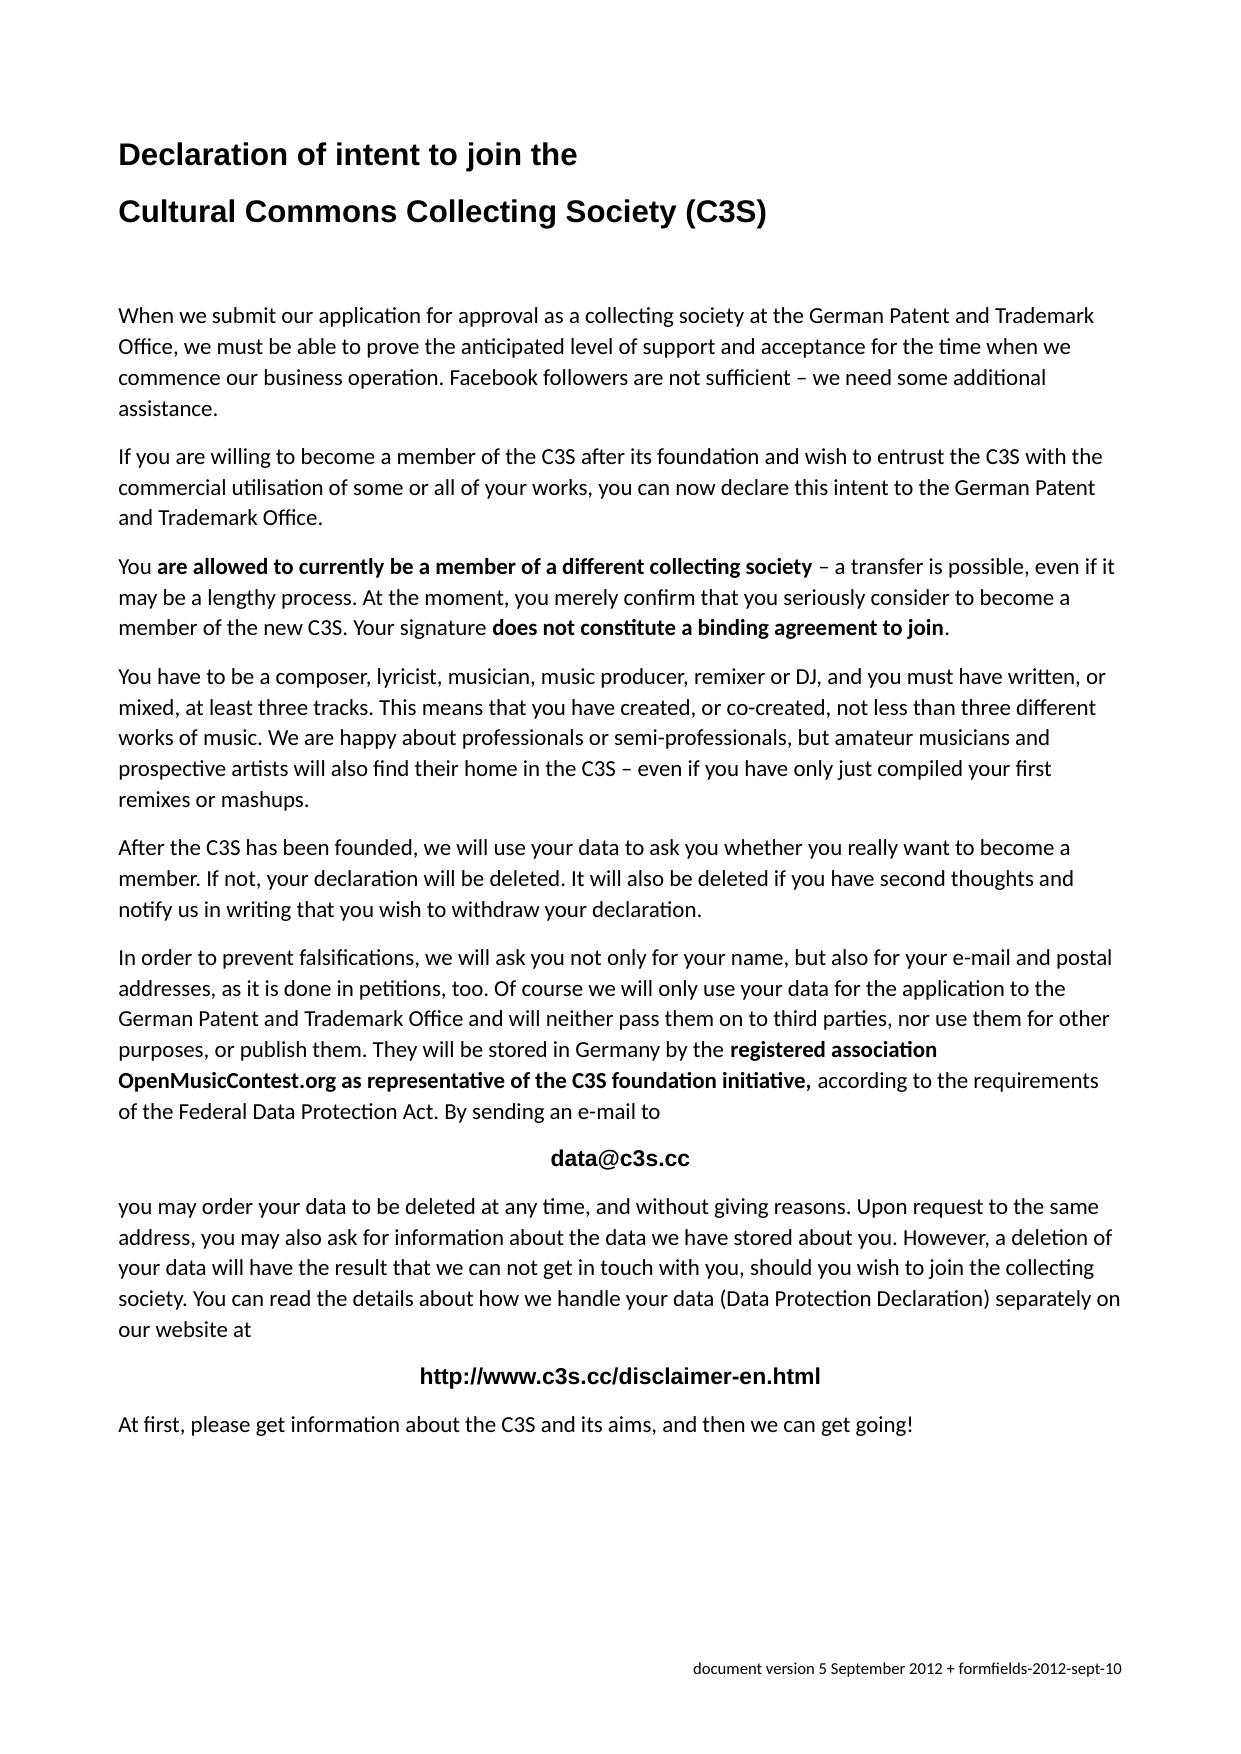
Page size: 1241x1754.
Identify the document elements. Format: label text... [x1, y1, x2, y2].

text http://www.c3s.cc/disclaimer-en.html [118, 1363, 1122, 1389]
text If you are willing to become a member of the C3S after its foundation and wish to entrust the C3S with the commercial utilisation of some or all of your works, you can now declare this intent to the German Patent and Trademark Office. [118, 442, 1122, 532]
text data@c3s.cc [118, 1145, 1122, 1172]
text Declaration of intent to join the [118, 136, 1122, 172]
text In order to prevent falsifications, we will ask you not only for your name, but also for your e-mail and postal addresses, as it is done in petitions, too. Of course we will only use your data for the application to the German Patent and Trademark Office and will neither pass them on to third parties, nor use them for other purposes, or publish them. They will be stored in Germany by the registered association OpenMusicContest.org as representative of the C3S foundation initiative, according to the requirements of the Federal Data Protection Act. By sending an e-mail to [118, 943, 1122, 1125]
text At first, please get information about the C3S and its aims, and then we can get going! [118, 1410, 1122, 1438]
text Cultural Commons Collecting Society (C3S) [118, 193, 1122, 229]
text You have to be a composer, lyricist, musician, music producer, remixer or DJ, and you must have written, or mixed, at least three tracks. This means that you have created, or co-created, not less than three different works of music. We are happy about professionals or semi-professionals, but amateur musicians and prospective artists will also find their home in the C3S – even if you have only just compiled your first remixes or mashups. [118, 662, 1122, 813]
text you may order your data to be deleted at any time, and without giving reasons. Upon request to the same address, you may also ask for information about the data we have stored about you. However, a deletion of your data will have the result that we can not get in touch with you, should you wish to join the collecting society. You can read the details about how we handle your data (Data Protection Declaration) separately on our website at [118, 1192, 1122, 1343]
text After the C3S has been founded, we will use your data to ask you whether you really want to become a member. If not, your declaration will be deleted. It will also be deleted if you have second thoughts and notify us in writing that you wish to withdraw your declaration. [118, 833, 1122, 923]
text You are allowed to currently be a member of a different collecting society – a transfer is possible, even if it may be a lengthy process. At the moment, you merely confirm that you seriously consider to become a member of the new C3S. Your signature does not constitute a binding agreement to join. [118, 552, 1122, 641]
text When we submit our application for approval as a collecting society at the German Patent and Trademark Office, we must be able to prove the anticipated level of support and acceptance for the time when we commence our business operation. Facebook followers are not sufficient – we need some additional assistance. [118, 301, 1122, 422]
